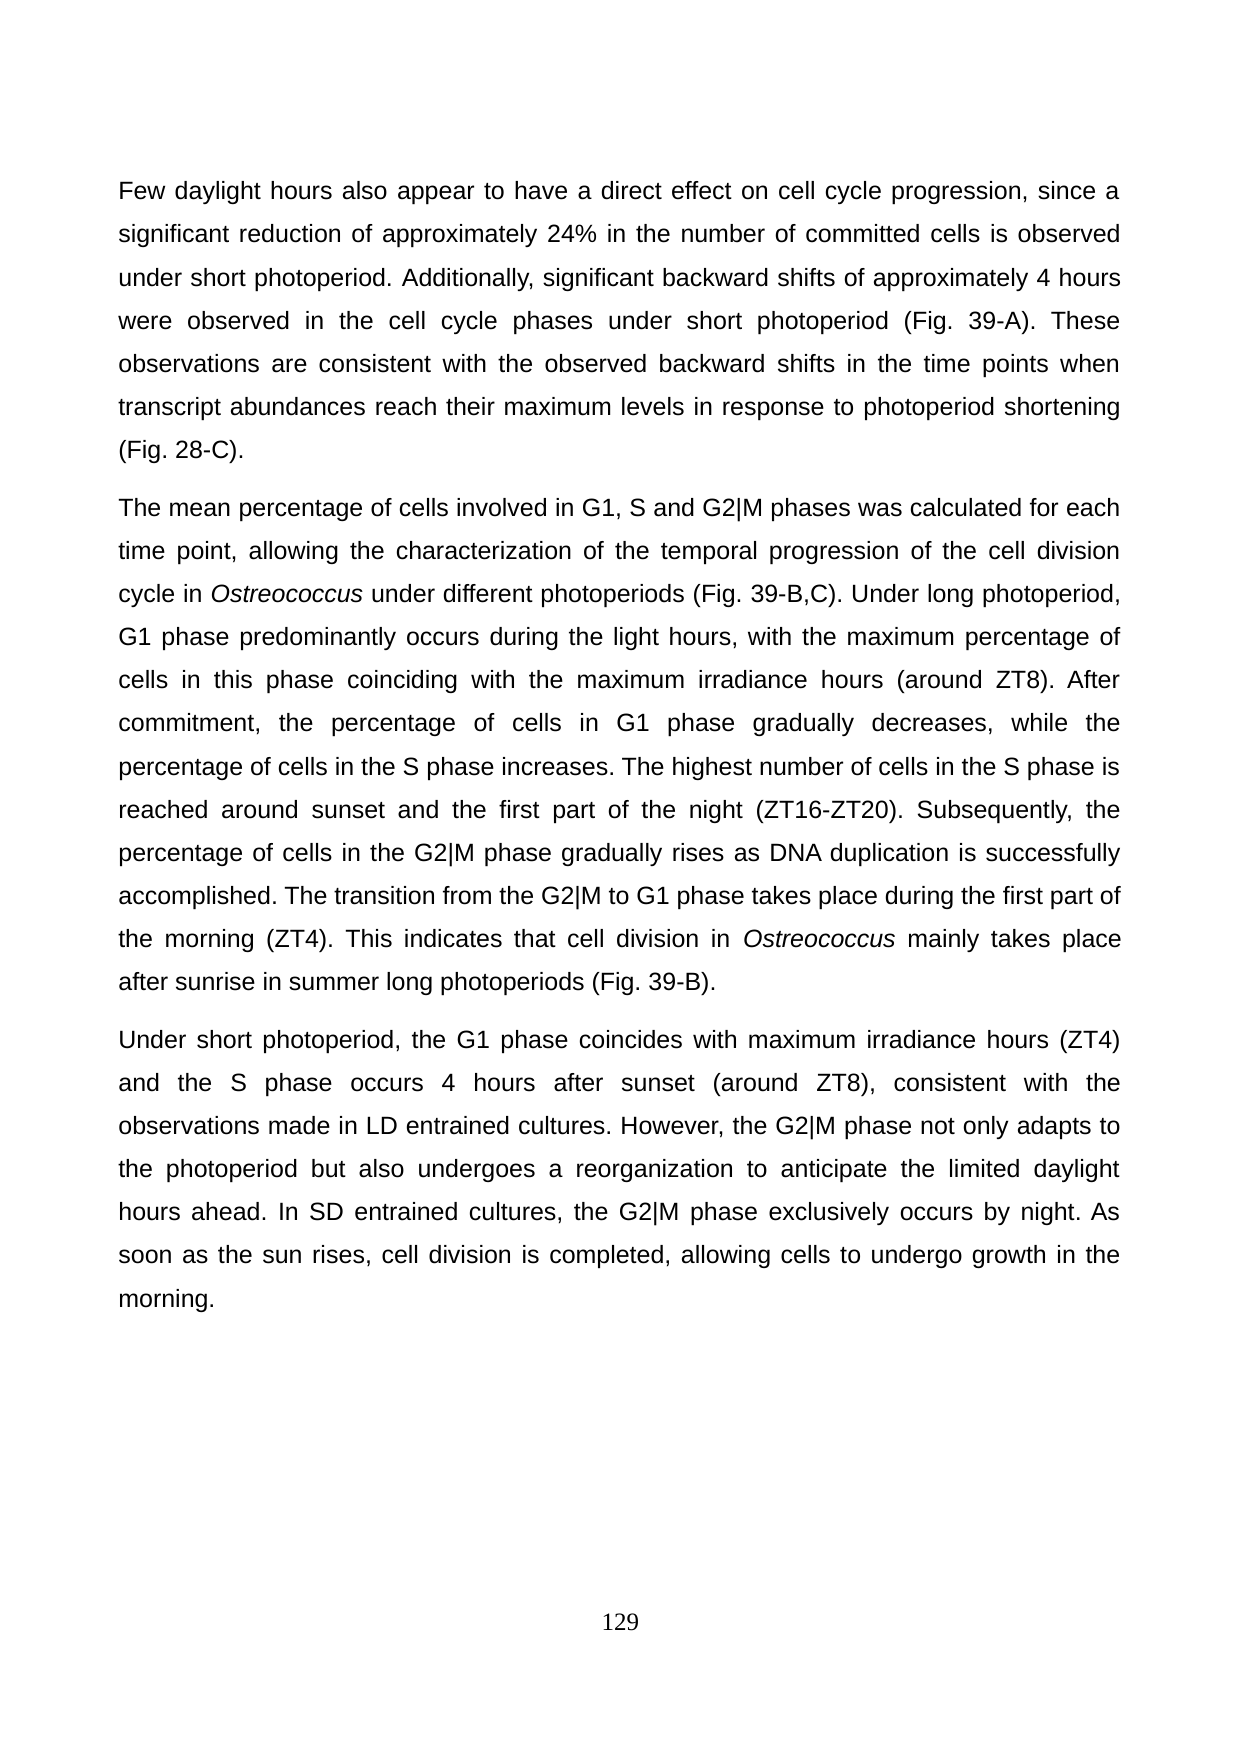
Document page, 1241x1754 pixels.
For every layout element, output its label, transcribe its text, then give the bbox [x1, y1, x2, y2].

text The mean percentage of cells involved in G1, S and G2|M phases was calculated for each time point, allowing the characterization of the temporal progression of the cell division cycle in Ostreococcus under different photoperiods (Fig. 39-B,C). Under long photoperiod, G1 phase predominantly occurs during the light hours, with the maximum percentage of cells in this phase coinciding with the maximum irradiance hours (around ZT8). After commitment, the percentage of cells in G1 phase gradually decreases, while the percentage of cells in the S phase increases. The highest number of cells in the S phase is reached around sunset and the first part of the night (ZT16-ZT20). Subsequently, the percentage of cells in the G2|M phase gradually rises as DNA duplication is successfully accomplished. The transition from the G2|M to G1 phase takes place during the first part of the morning (ZT4). This indicates that cell division in Ostreococcus mainly takes place after sunrise in summer long photoperiods (Fig. 39-B). [118, 493, 1122, 996]
text Few daylight hours also appear to have a direct effect on cell cycle progression, since a significant reduction of approximately 24% in the number of committed cells is observed under short photoperiod. Additionally, significant backward shifts of approximately 4 hours were observed in the cell cycle phases under short photoperiod (Fig. 39-A). These observations are consistent with the observed backward shifts in the time points when transcript abundances reach their maximum levels in response to photoperiod shortening (Fig. 28-C). [118, 176, 1122, 464]
text Under short photoperiod, the G1 phase coincides with maximum irradiance hours (ZT4) and the S phase occurs 4 hours after sunset (around ZT8), consistent with the observations made in LD entrained cultures. However, the G2|M phase not only adapts to the photoperiod but also undergoes a reorganization to anticipate the limited daylight hours ahead. In SD entrained cultures, the G2|M phase exclusively occurs by night. As soon as the sun rises, cell division is completed, allowing cells to undergo growth in the morning. [118, 1025, 1122, 1312]
